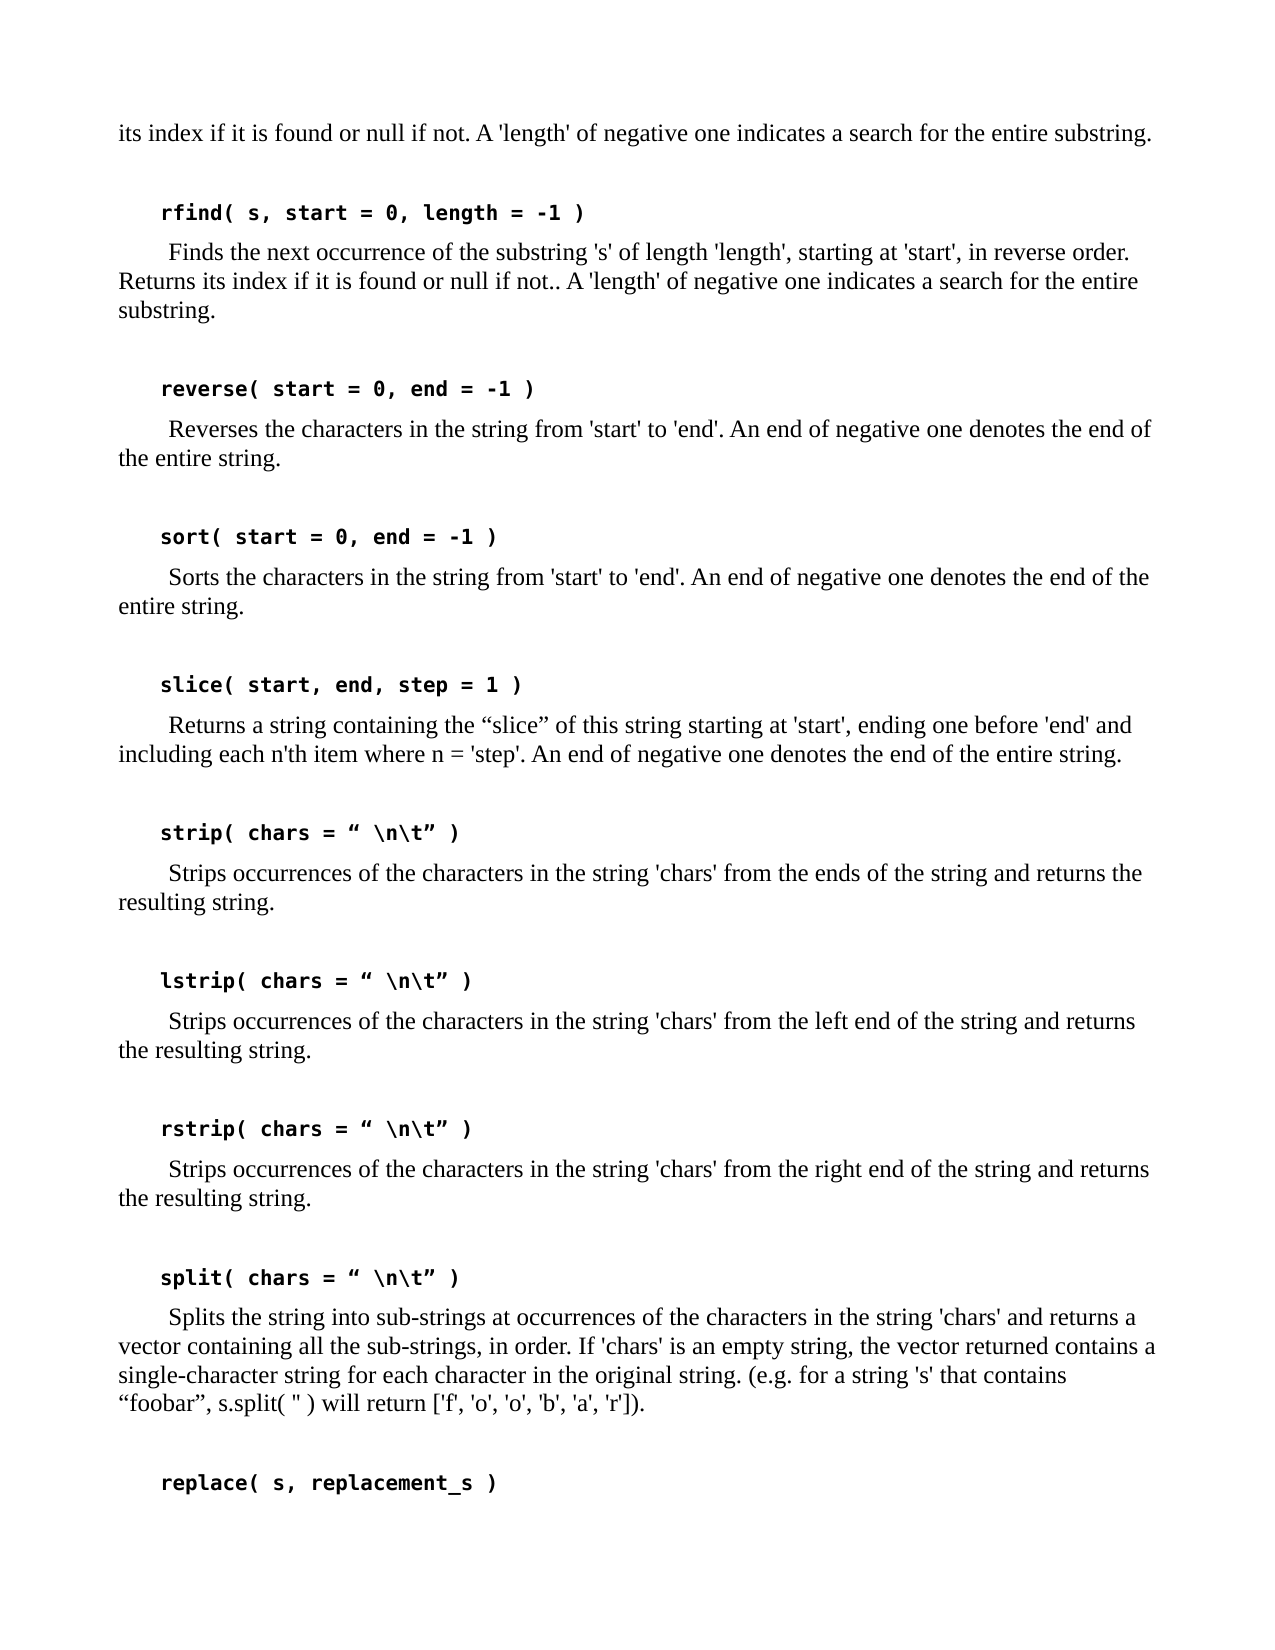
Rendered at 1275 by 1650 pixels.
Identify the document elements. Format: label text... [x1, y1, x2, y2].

text Returns a string containing the “slice” of this string starting at 'start', ending one before 'end' and including each n'th item where n = 'step'. An end of negative one denotes the end of the entire string. [118, 710, 1157, 768]
text Finds the next occurrence of the substring 's' of length 'length', starting at 'start', in reverse order. Returns its index if it is found or null if not.. A 'length' of negative one indicates a search for the entire substring. [118, 237, 1157, 324]
text Strips occurrences of the characters in the string 'chars' from the left end of the string and returns the resulting string. [118, 1006, 1157, 1064]
text rstrip( chars = “ \n\t” ) [118, 1117, 1157, 1142]
text lstrip( chars = “ \n\t” ) [118, 969, 1157, 994]
text replace( s, replacement_s ) [118, 1471, 1157, 1495]
text reverse( start = 0, end = -1 ) [118, 377, 1157, 402]
text Sorts the characters in the string from 'start' to 'end'. An end of negative one denotes the end of the entire string. [118, 562, 1157, 620]
text split( chars = “ \n\t” ) [118, 1266, 1157, 1290]
text rfind( s, start = 0, length = -1 ) [118, 201, 1157, 225]
text sort( start = 0, end = -1 ) [118, 525, 1157, 550]
text Splits the string into sub-strings at occurrences of the characters in the string 'chars' and returns a vector containing all the sub-strings, in order. If 'chars' is an empty string, the vector returned contains a single-character string for each character in the original string. (e.g. for a string 's' that contains “foobar”, s.split( '' ) will return ['f', 'o', 'o', 'b', 'a', 'r']). [118, 1302, 1157, 1417]
text Strips occurrences of the characters in the string 'chars' from the ends of the string and returns the resulting string. [118, 858, 1157, 916]
text its index if it is found or null if not. A 'length' of negative one indicates a search for the entire substring. [118, 118, 1157, 147]
text slice( start, end, step = 1 ) [118, 673, 1157, 698]
text Strips occurrences of the characters in the string 'chars' from the right end of the string and returns the resulting string. [118, 1154, 1157, 1212]
text Reverses the characters in the string from 'start' to 'end'. An end of negative one denotes the end of the entire string. [118, 414, 1157, 472]
text strip( chars = “ \n\t” ) [118, 821, 1157, 846]
